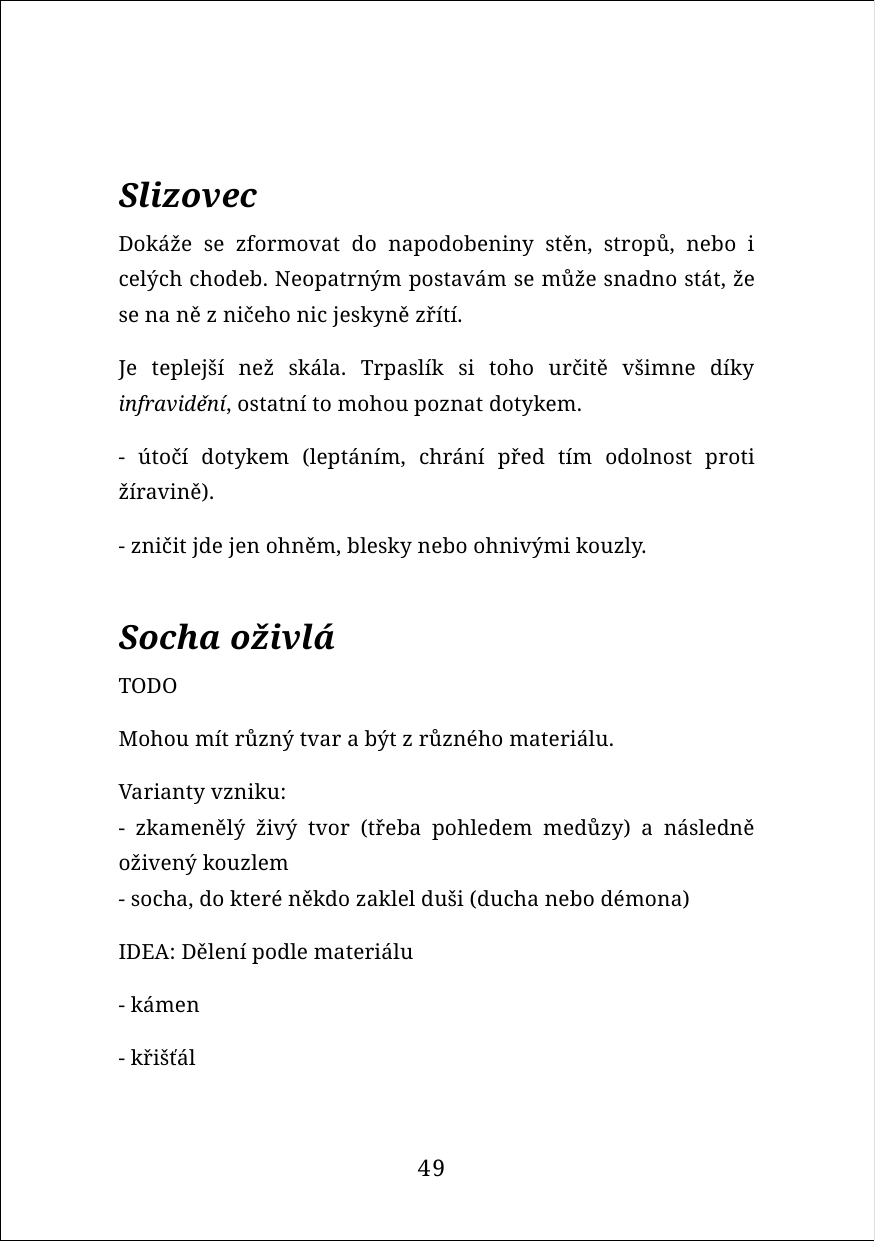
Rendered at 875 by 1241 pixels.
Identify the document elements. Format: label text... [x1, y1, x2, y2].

text IDEA: Dělení podle materiálu [118, 937, 756, 965]
subtitle Slizovec [118, 172, 756, 217]
text TODO [118, 671, 756, 699]
text Mohou mít různý tvar a být z různého materiálu. [118, 724, 756, 752]
text - kámen [118, 990, 756, 1019]
text Je teplejší než skála. Trpaslík si toho určitě všimne díky infravidění, ostatní to mohou poznat dotykem. [118, 353, 756, 417]
text Varianty vzniku: - zkamenělý živý tvor (třeba pohledem medůzy) a následně oživený kouzlem - socha, do které někdo zaklel duši (ducha nebo démona) [118, 777, 756, 912]
text Dokáže se zformovat do napodobeniny stěn, stropů, nebo i celých chodeb. Neopatrným postavám se může snadno stát, že se na ně z ničeho nic jeskyně zřítí. [118, 229, 756, 328]
text - zničit jde jen ohněm, blesky nebo ohnivými kouzly. [118, 531, 756, 559]
text - útočí dotykem (leptáním, chrání před tím odolnost proti žíravině). [118, 442, 756, 506]
subtitle Socha oživlá [118, 613, 756, 659]
text - křišťál [118, 1043, 756, 1072]
